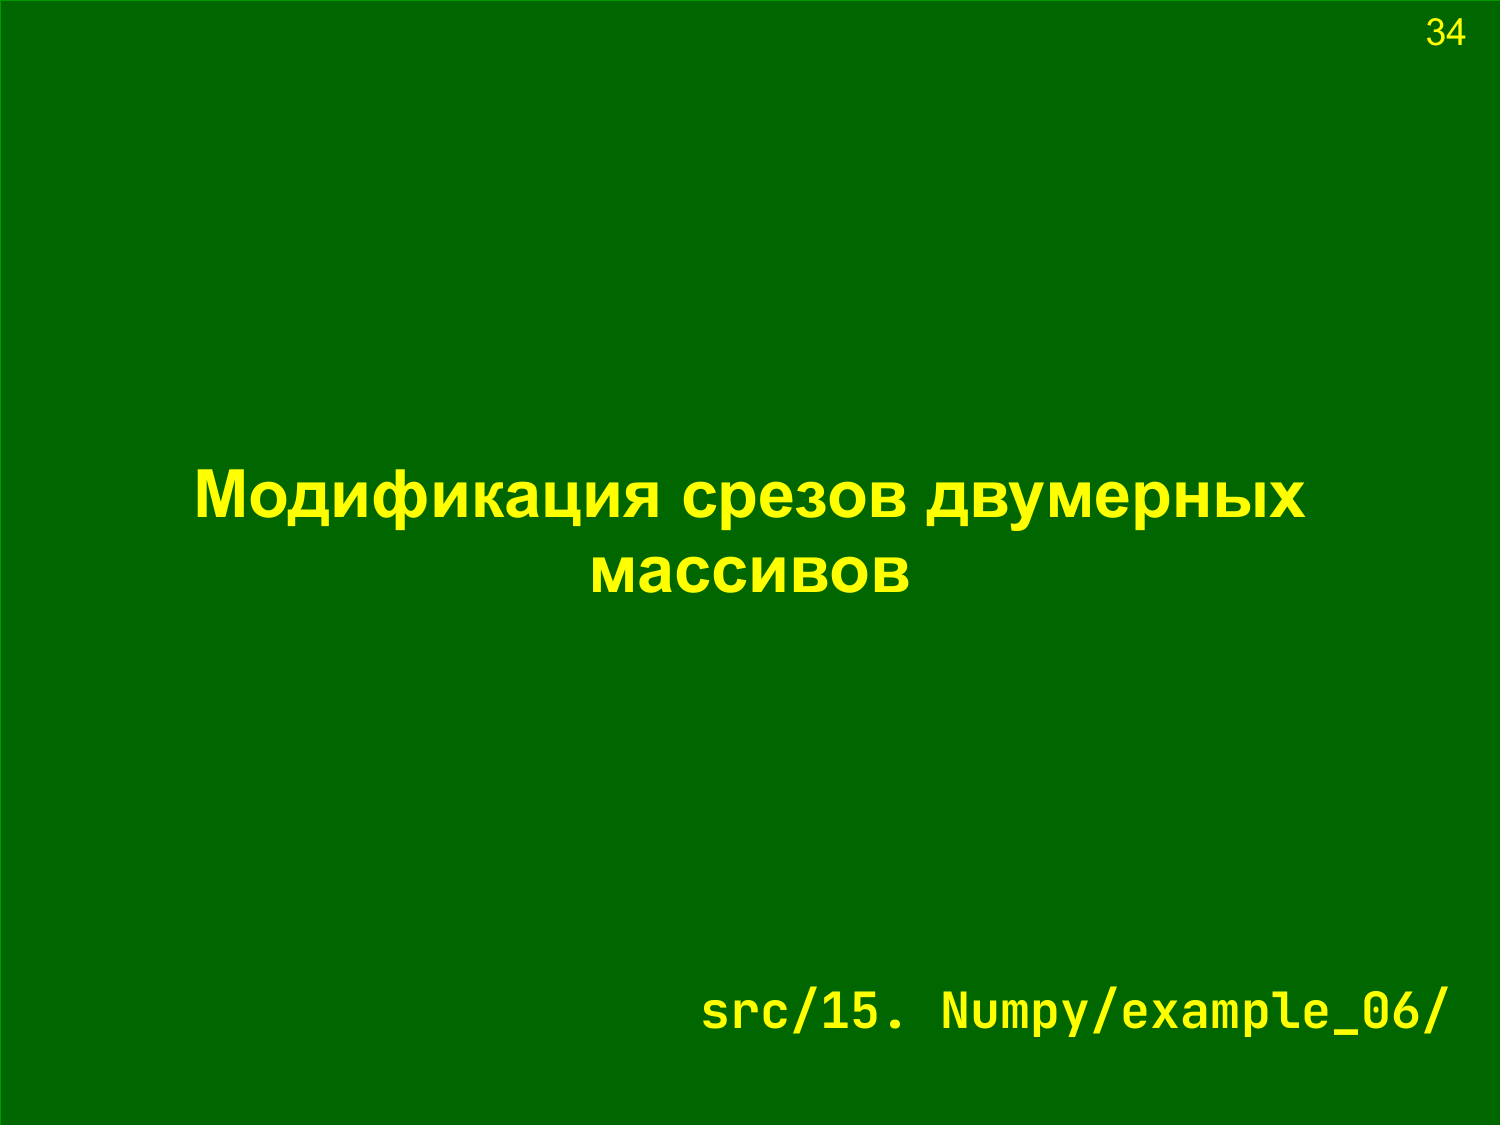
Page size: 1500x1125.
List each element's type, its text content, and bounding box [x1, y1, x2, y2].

title Модификация срезов двумерных массивов [75, 419, 1426, 645]
title src/15. Numpy/example_06/ [20, 898, 1451, 1123]
